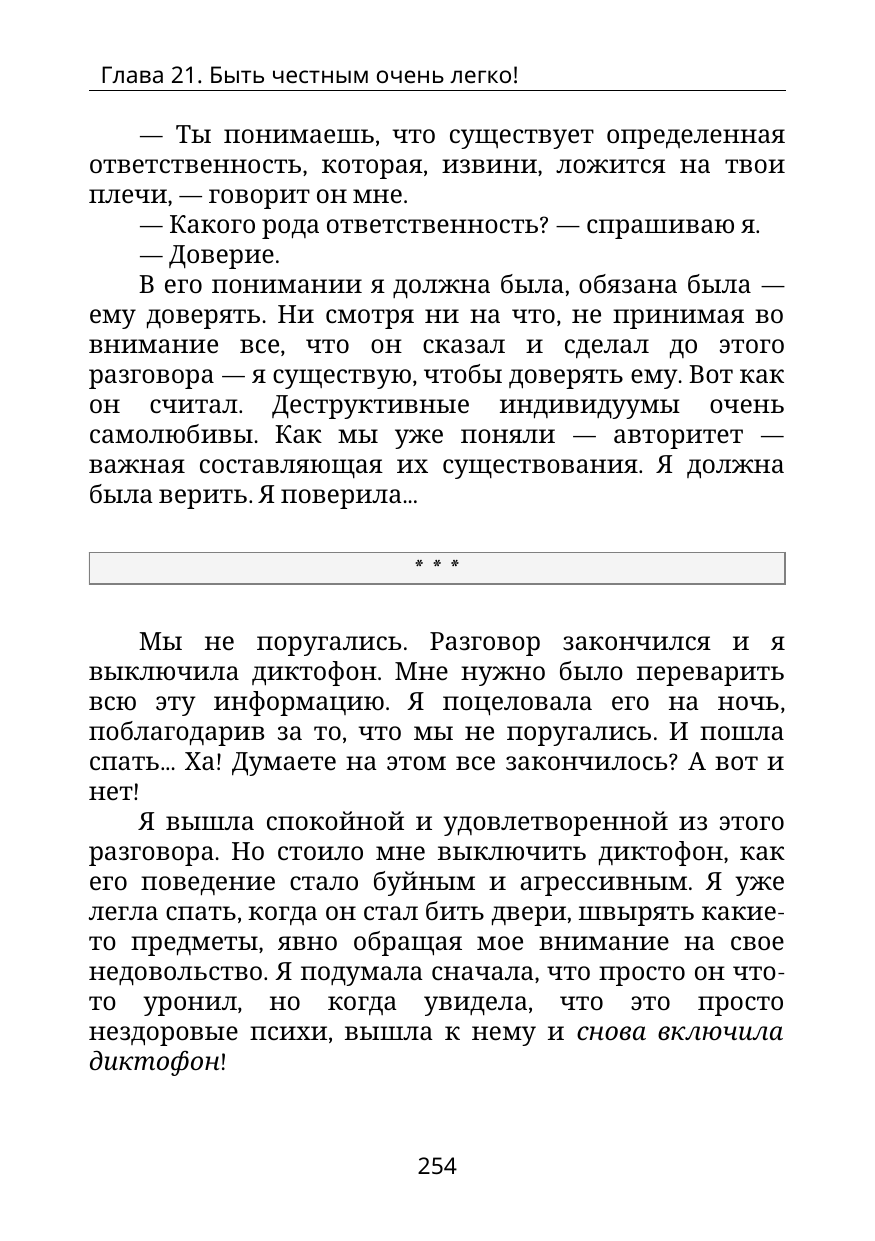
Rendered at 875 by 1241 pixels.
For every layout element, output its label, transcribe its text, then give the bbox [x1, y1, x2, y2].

text — Какого рода ответственность? — спрашиваю я. [88, 210, 786, 240]
text Мы не поругались. Разговор закончился и я выключила диктофон. Мне нужно было переварить всю эту информацию. Я поцеловала его на ночь, поблагодарив за то, что мы не поругались. И пошла спать... Ха! Думаете на этом все закончилось? А вот и нет! [88, 626, 786, 806]
text — Доверие. [88, 240, 786, 270]
subtitle * * * [90, 553, 784, 583]
text В его понимании я должна была, обязана была — ему доверять. Ни смотря ни на что, не принимая во внимание все, что он сказал и сделал до этого разговора — я существую, чтобы доверять ему. Вот как он считал. Деструктивные индивидуумы очень самолюбивы. Как мы уже поняли — авторитет — важная составляющая их существования. Я должна была верить. Я поверила... [88, 270, 786, 510]
text Я вышла спокойной и удовлетворенной из этого разговора. Но стоило мне выключить диктофон, как его поведение стало буйным и агрессивным. Я уже легла спать, когда он стал бить двери, швырять какие-то предметы, явно обращая мое внимание на свое недовольство. Я подумала сначала, что просто он что-то уронил, но когда увидела, что это просто нездоровые психи, вышла к нему и снова включила диктофон! [88, 806, 786, 1076]
text — Ты понимаешь, что существует определенная ответственность, которая, извини, ложится на твои плечи, — говорит он мне. [88, 120, 786, 210]
